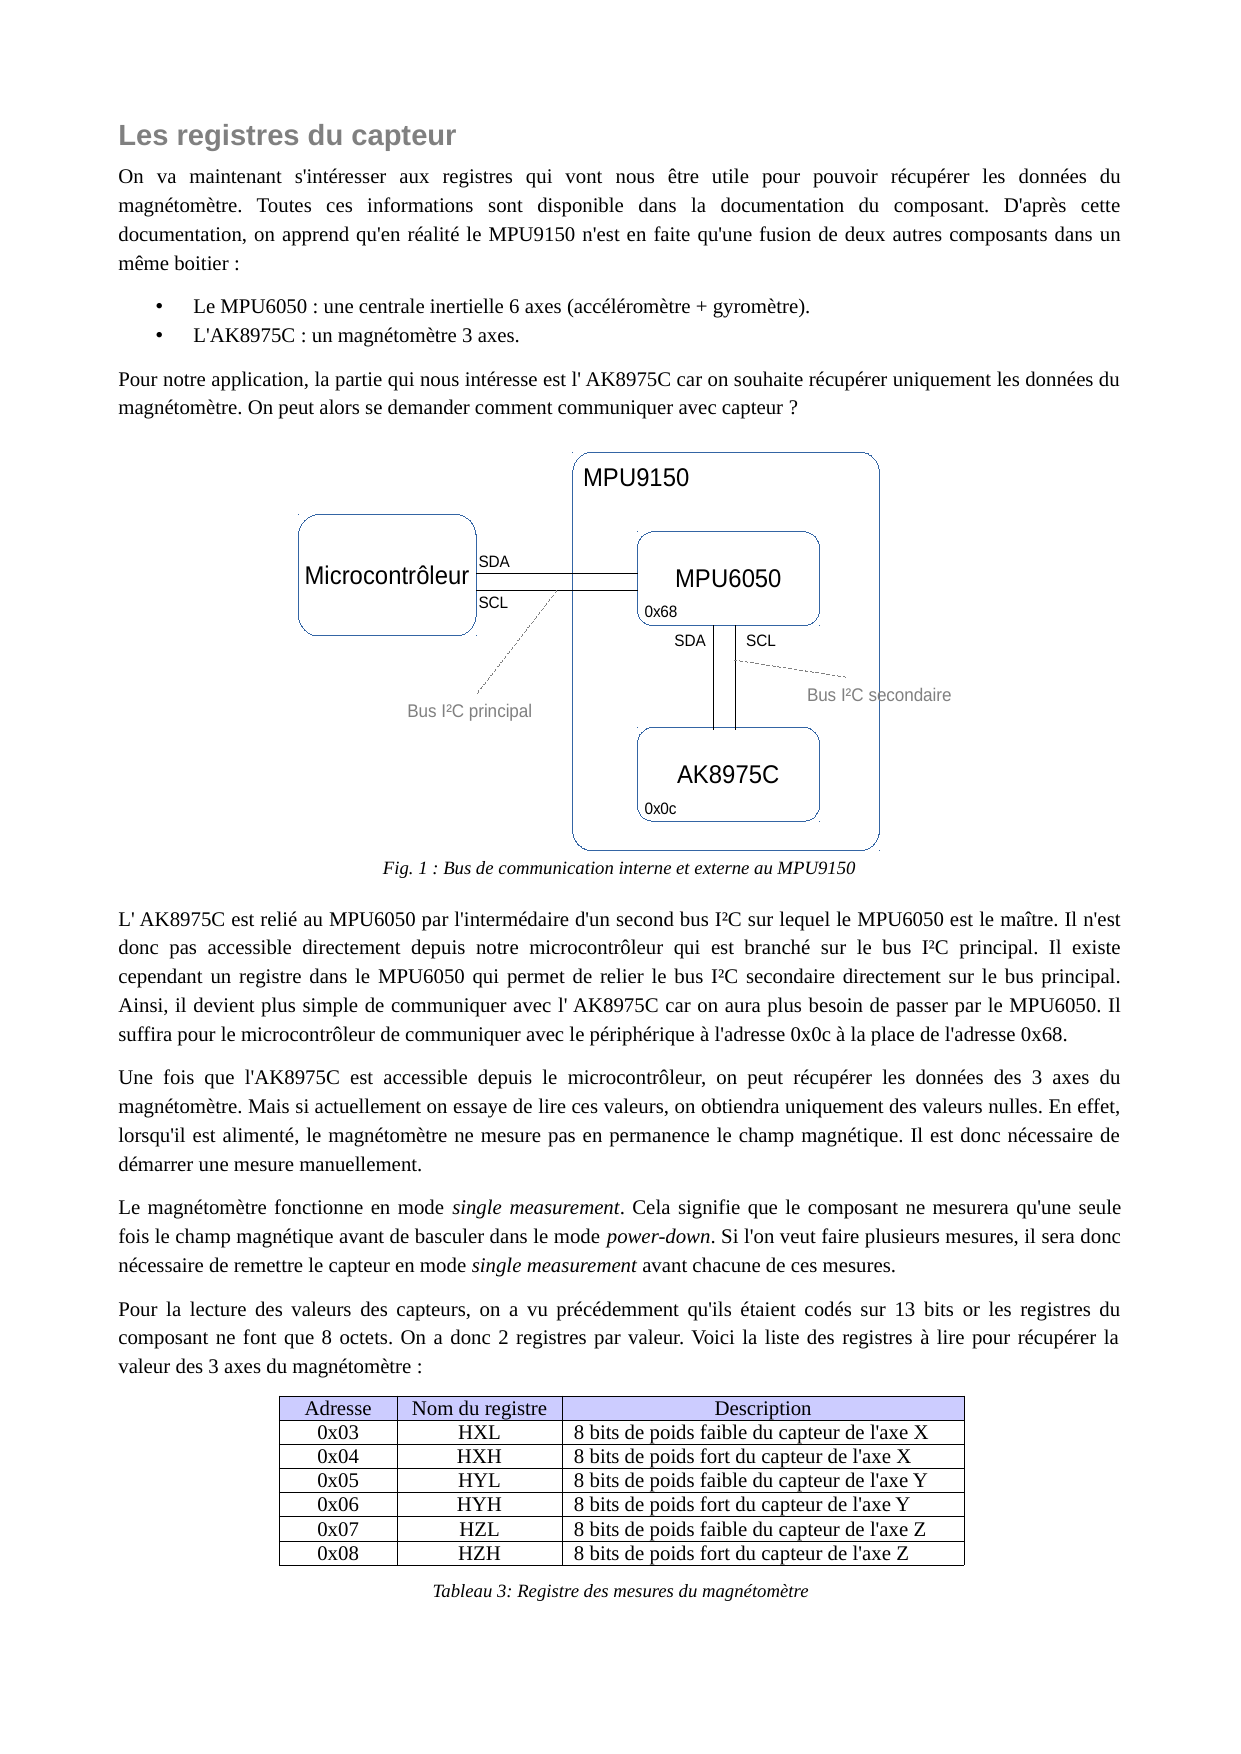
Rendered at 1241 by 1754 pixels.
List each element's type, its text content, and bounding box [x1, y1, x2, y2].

table_header Nom du registre [398, 1397, 562, 1420]
table_cell 0x07 [280, 1517, 397, 1541]
text Pour notre application, la partie qui nous intéresse est l' AK8975C car on souhaite récupérer uniquement les données du magnétomètre. On peut alors se demander comment communiquer avec capteur ? [118, 366, 1122, 419]
table_cell 0x05 [280, 1469, 397, 1492]
text Fig. 1 : Bus de communication interne et externe au MPU9150 [276, 457, 964, 878]
text Pour la lecture des valeurs des capteurs, on a vu précédemment qu'ils étaient codés sur 13 bits or les registres du composant ne font que 8 octets. On a donc 2 registres par valeur. Voici la liste des registres à lire pour récupérer la valeur des 3 axes du magnétomètre : [118, 1296, 1122, 1378]
table_cell HZL [398, 1517, 562, 1541]
table_cell 8 bits de poids faible du capteur de l'axe Z [563, 1517, 964, 1541]
subtitle Les registres du capteur [118, 118, 1122, 152]
text [275, 1396, 968, 1580]
table_cell 0x03 [280, 1421, 397, 1444]
table_cell 8 bits de poids faible du capteur de l'axe X [563, 1421, 964, 1444]
list L'AK8975C : un magnétomètre 3 axes. [156, 323, 1122, 347]
table_cell 0x08 [280, 1542, 397, 1565]
table_cell HYH [398, 1493, 562, 1516]
table_cell HXH [398, 1445, 562, 1468]
table_cell 8 bits de poids fort du capteur de l'axe Z [563, 1542, 964, 1565]
text On va maintenant s'intéresser aux registres qui vont nous être utile pour pouvoir récupérer les données du magnétomètre. Toutes ces informations sont disponible dans la documentation du composant. D'après cette documentation, on apprend qu'en réalité le MPU9150 n'est en faite qu'une fusion de deux autres composants dans un même boitier : [118, 164, 1122, 275]
table_cell 0x04 [280, 1445, 397, 1468]
table_cell 8 bits de poids fort du capteur de l'axe Y [563, 1493, 964, 1516]
text Le magnétomètre fonctionne en mode single measurement. Cela signifie que le composant ne mesurera qu'une seule fois le champ magnétique avant de basculer dans le mode power-down. Si l'on veut faire plusieurs mesures, il sera donc nécessaire de remettre le capteur en mode single measurement avant chacune de ces mesures. [118, 1195, 1122, 1277]
text Une fois que l'AK8975C est accessible depuis le microcontrôleur, on peut récupérer les données des 3 axes du magnétomètre. Mais si actuellement on essaye de lire ces valeurs, on obtiendra uniquement des valeurs nulles. En effet, lorsqu'il est alimenté, le magnétomètre ne mesure pas en permanence le champ magnétique. Il est donc nécessaire de démarrer une mesure manuellement. [118, 1065, 1122, 1176]
text Tableau 3: Registre des mesures du magnétomètre [275, 1580, 968, 1602]
list Le MPU6050 : une centrale inertielle 6 axes (accéléromètre + gyromètre). [156, 294, 1122, 318]
table_cell HXL [398, 1421, 562, 1444]
table_cell HZH [398, 1542, 562, 1565]
table_cell HYL [398, 1469, 562, 1492]
table_cell 8 bits de poids fort du capteur de l'axe X [563, 1445, 964, 1468]
table_cell 8 bits de poids faible du capteur de l'axe Y [563, 1469, 964, 1492]
table_cell 0x06 [280, 1493, 397, 1516]
table_header Adresse [280, 1397, 397, 1420]
table_header Description [563, 1397, 964, 1420]
text L' AK8975C est relié au MPU6050 par l'intermédaire d'un second bus I²C sur lequel le MPU6050 est le maître. Il n'est donc pas accessible directement depuis notre microcontrôleur qui est branché sur le bus I²C principal. Il existe cependant un registre dans le MPU6050 qui permet de relier le bus I²C secondaire directement sur le bus principal. Ainsi, il devient plus simple de communiquer avec l' AK8975C car on aura plus besoin de passer par le MPU6050. Il suffira pour le microcontrôleur de communiquer avec le périphérique à l'adresse 0x0c à la place de l'adresse 0x68. [118, 439, 1122, 1046]
